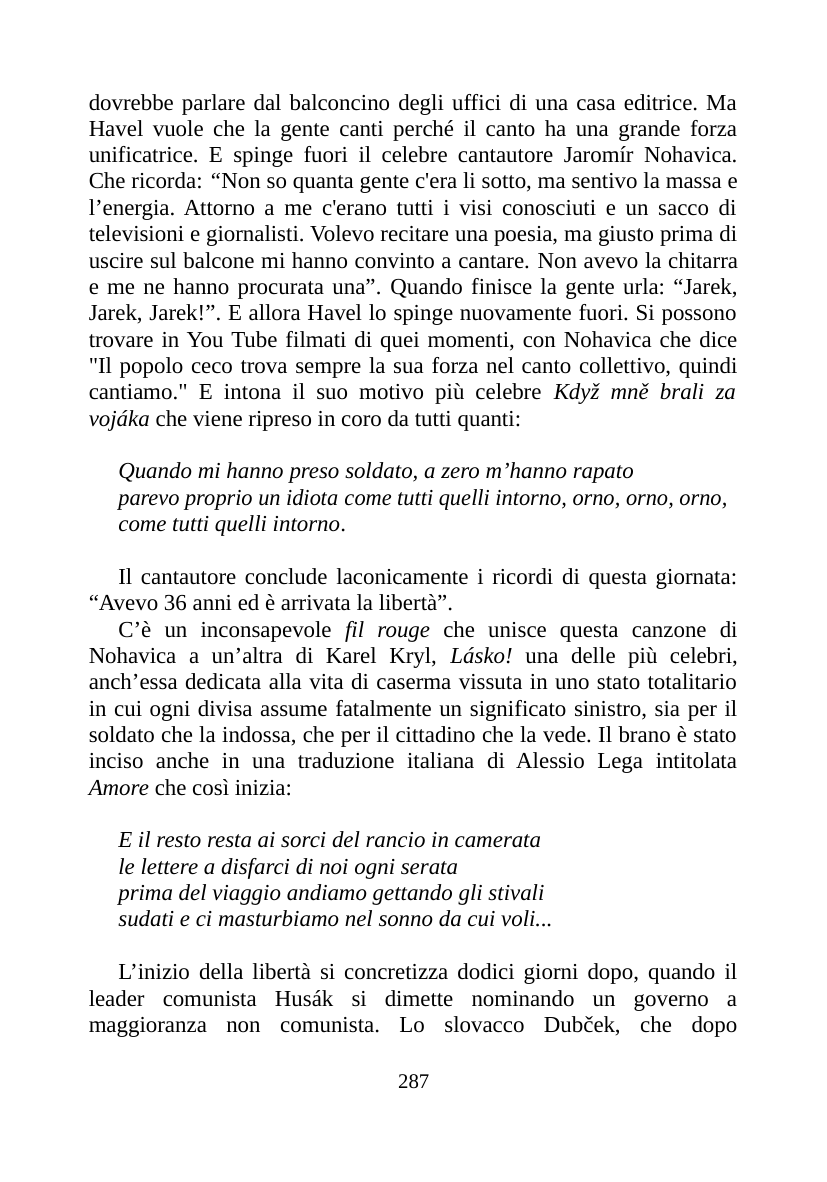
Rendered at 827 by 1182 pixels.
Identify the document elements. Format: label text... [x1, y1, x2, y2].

text prima del viaggio andiamo gettando gli stivali [88, 879, 738, 906]
text C’è un inconsapevole fil rouge che unisce questa canzone di Nohavica a un’altra di Karel Kryl, Lásko! una delle più celebri, anch’essa dedicata alla vita di caserma vissuta in uno stato totalitario in cui ogni divisa assume fatalmente un significato sinistro, sia per il soldato che la indossa, che per il cittadino che la vede. Il brano è stato inciso anche in una traduzione italiana di Alessio Lega intitolata Amore che così inizia: [88, 616, 738, 800]
text sudati e ci masturbiamo nel sonno da cui voli... [88, 906, 738, 932]
text Quando mi hanno preso soldato, a zero m’hanno rapato [88, 457, 738, 484]
text come tutti quelli intorno. [88, 510, 738, 537]
text L’inizio della libertà si concretizza dodici giorni dopo, quando il leader comunista Husák si dimette nominando un governo a maggioranza non comunista. Lo slovacco Dubček, che dopo [88, 958, 738, 1037]
text dovrebbe parlare dal balconcino degli uffici di una casa editrice. Ma Havel vuole che la gente canti perché il canto ha una grande forza unificatrice. E spinge fuori il celebre cantautore Jaromír Nohavica. Che ricorda: “Non so quanta gente c'era li sotto, ma sentivo la massa e l’energia. Attorno a me c'erano tutti i visi conosciuti e un sacco di televisioni e giornalisti. Volevo recitare una poesia, ma giusto prima di uscire sul balcone mi hanno convinto a cantare. Non avevo la chitarra e me ne hanno procurata una”. Quando finisce la gente urla: “Jarek, Jarek, Jarek!”. E allora Havel lo spinge nuovamente fuori. Si possono trovare in You Tube filmati di quei momenti, con Nohavica che dice "Il popolo ceco trova sempre la sua forza nel canto collettivo, quindi cantiamo." E intona il suo motivo più celebre Když mně brali za vojáka che viene ripreso in coro da tutti quanti: [88, 88, 738, 431]
text le lettere a disfarci di noi ogni serata [88, 853, 738, 879]
text E il resto resta ai sorci del rancio in camerata [88, 826, 738, 853]
text parevo proprio un idiota come tutti quelli intorno, orno, orno, orno, [88, 484, 738, 510]
text Il cantautore conclude laconicamente i ricordi di questa giornata: “Avevo 36 anni ed è arrivata la libertà”. [88, 563, 738, 616]
